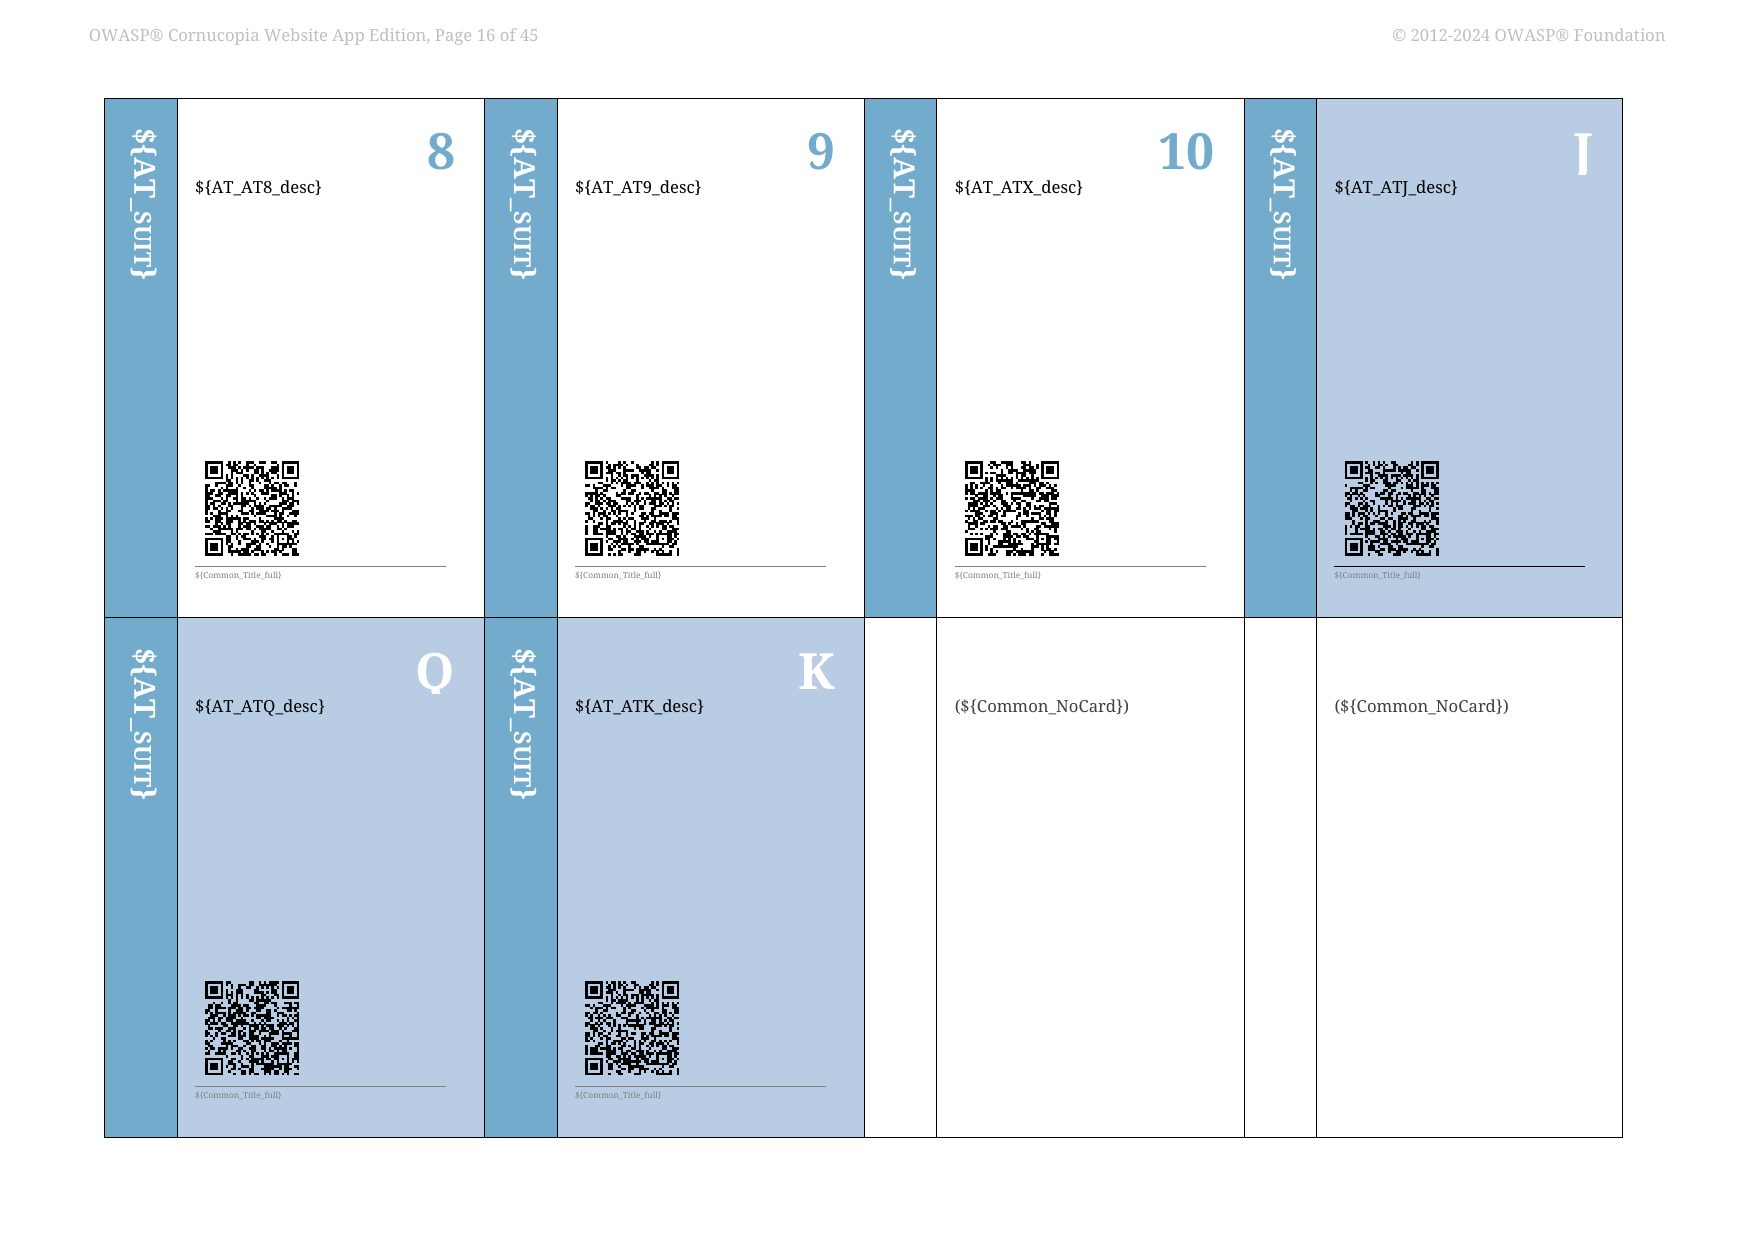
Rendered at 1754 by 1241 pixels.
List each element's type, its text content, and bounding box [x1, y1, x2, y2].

table_cell [558, 930, 864, 1137]
table_cell ${AT_suit} [105, 618, 177, 1137]
table_cell (${Common_NoCard}) [937, 694, 1244, 930]
table_cell [178, 411, 484, 617]
table_header J [1317, 99, 1622, 174]
table_header [575, 931, 826, 1086]
table_cell ${AT_ATX_desc} [937, 174, 1244, 411]
table_cell ${AT_AT8_desc} [178, 174, 484, 411]
table_header [955, 412, 1206, 566]
table_cell [937, 411, 1244, 617]
table_cell [1317, 930, 1622, 1137]
table_cell (${Common_NoCard}) [1317, 694, 1622, 930]
table_header 9 [558, 99, 864, 174]
table_cell ${AT_ATQ_desc} [178, 694, 484, 930]
table_header ${AT_suit} [1245, 99, 1316, 617]
table_header ${AT_suit} [105, 99, 177, 617]
table_cell ${AT_ATK_desc} [558, 694, 864, 930]
table_cell ${Common_Title_full} [955, 567, 1206, 581]
table_cell ${Common_Title_full} [575, 1087, 826, 1101]
table_cell [865, 618, 936, 1137]
table_cell [1317, 618, 1622, 694]
table_cell [1317, 411, 1622, 617]
table_cell [937, 930, 1244, 1137]
table_cell ${Common_Title_full} [195, 1087, 446, 1101]
table_cell [558, 411, 864, 617]
table_header ${AT_suit} [485, 99, 557, 617]
table_cell [1245, 618, 1316, 1137]
table_header [575, 1101, 826, 1137]
table_cell [178, 930, 484, 1137]
table_cell ${AT_ATJ_desc} [1317, 174, 1622, 411]
table_header ${AT_suit} [865, 99, 936, 617]
table_header [195, 412, 446, 566]
table_cell [937, 618, 1244, 694]
table_cell ${AT_AT9_desc} [558, 174, 864, 411]
table_header 10 [937, 99, 1244, 174]
table_cell ${Common_Title_full} [575, 567, 826, 581]
table_header 8 [178, 99, 484, 174]
table_cell K [558, 618, 864, 694]
table_cell ${Common_Title_full} [1334, 567, 1585, 581]
table_header [1334, 412, 1585, 566]
table_cell ${Common_Title_full} [195, 567, 446, 581]
table_header [575, 412, 826, 566]
table_header [195, 931, 446, 1086]
table_cell ${AT_suit} [485, 618, 557, 1137]
table_cell Q [178, 618, 484, 694]
